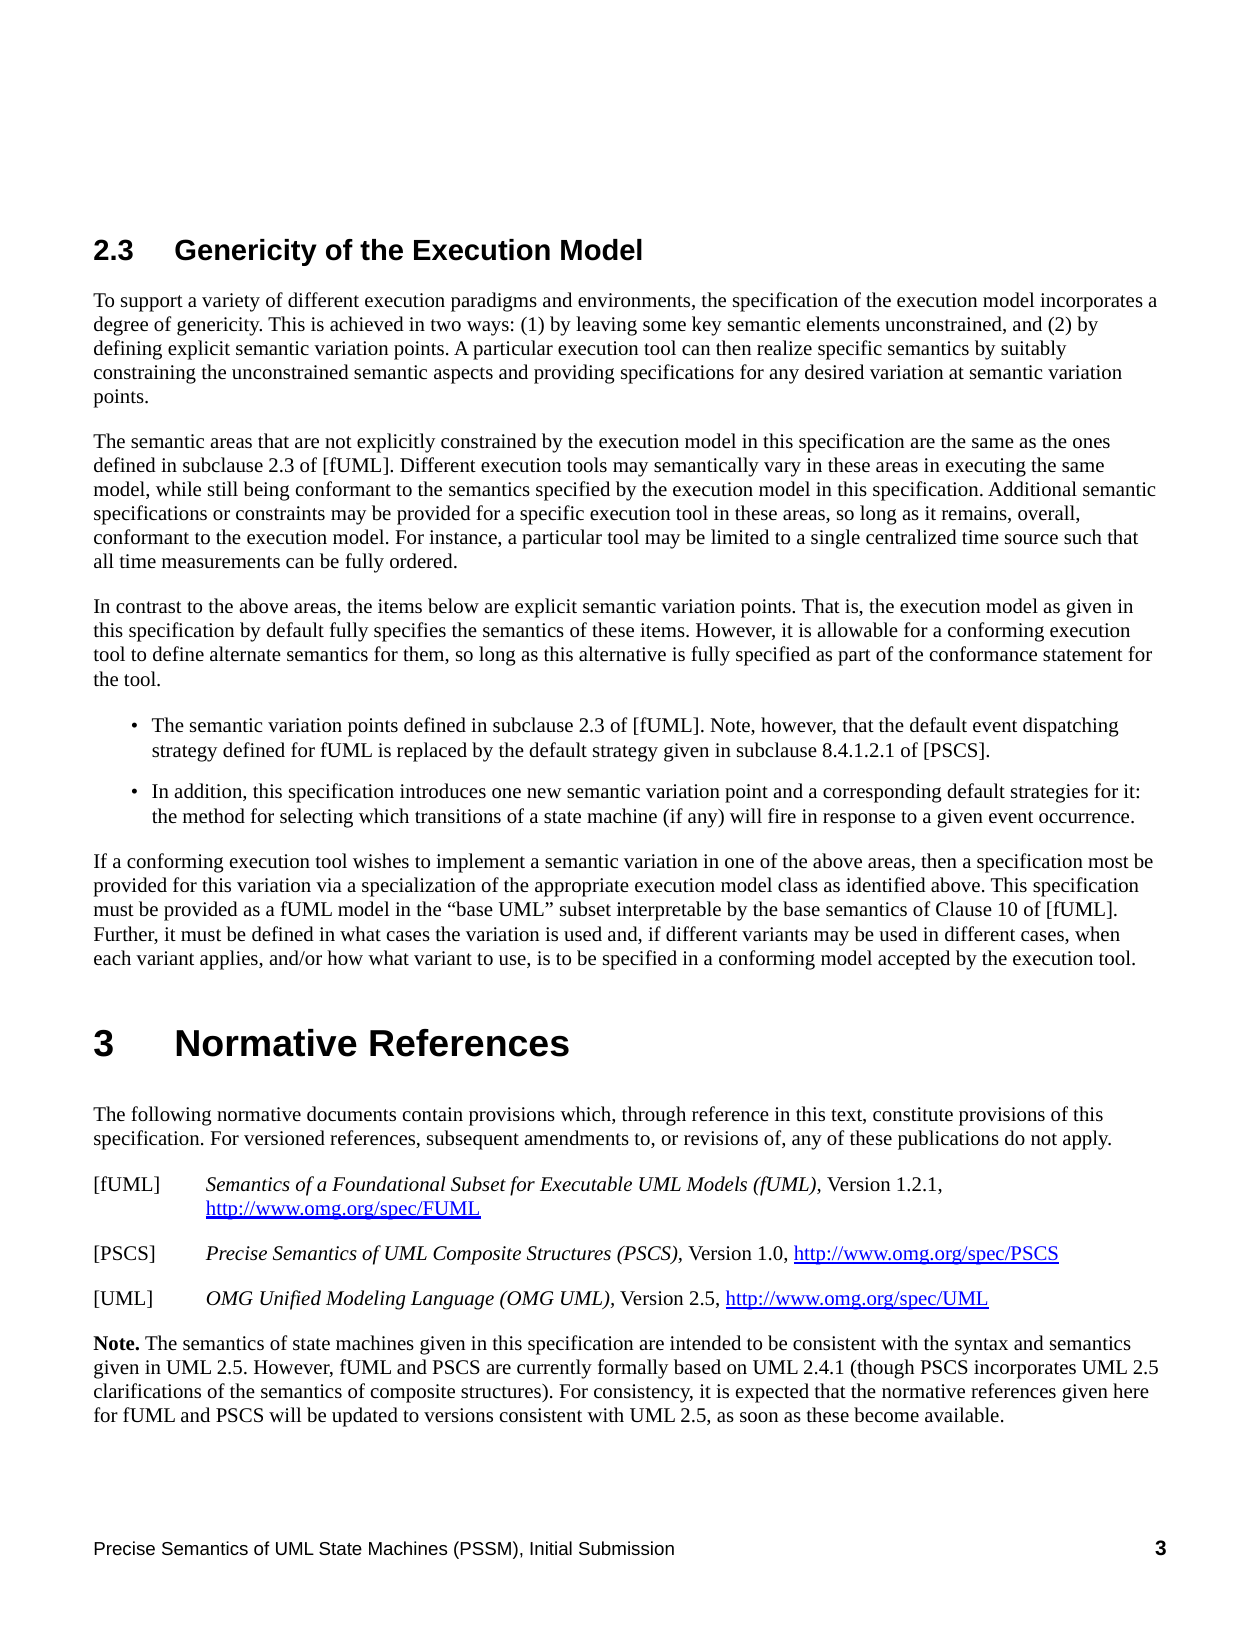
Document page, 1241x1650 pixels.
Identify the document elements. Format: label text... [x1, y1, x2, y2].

text The following normative documents contain provisions which, through reference in this text, constitute provisions of this specification. For versioned references, subsequent amendments to, or revisions of, any of these publications do not apply. [93, 1102, 1164, 1150]
list In addition, this specification introduces one new semantic variation point and a corresponding default strategies for it: the method for selecting which transitions of a state machine (if any) will fire in response to a given event occurrence. [131, 778, 1164, 828]
list The semantic variation points defined in subclause 2.3 of [fUML]. Note, however, that the default event dispatching strategy defined for fUML is replaced by the default strategy given in subclause 8.4.1.2.1 of [PSCS]. [131, 712, 1164, 762]
text The semantic areas that are not explicitly constrained by the execution model in this specification are the same as the ones defined in subclause 2.3 of [fUML]. Different execution tools may semantically vary in these areas in executing the same model, while still being conformant to the semantics specified by the execution model in this specification. Additional semantic specifications or constraints may be provided for a specific execution tool in these areas, so long as it remains, overall, conformant to the execution model. For instance, a particular tool may be limited to a single centralized time source such that all time measurements can be fully ordered. [93, 429, 1164, 573]
text Note. The semantics of state machines given in this specification are intended to be consistent with the syntax and semantics given in UML 2.5. However, fUML and PSCS are currently formally based on UML 2.4.1 (though PSCS incorporates UML 2.5 clarifications of the semantics of composite structures). For consistency, it is expected that the normative references given here for fUML and PSCS will be updated to versions consistent with UML 2.5, as soon as these become available. [93, 1331, 1164, 1427]
text [UML] OMG Unified Modeling Language (OMG UML), Version 2.5, http://www.omg.org/spec/UML [93, 1286, 1164, 1310]
subtitle Genericity of the Execution Model [93, 231, 1164, 266]
text [PSCS] Precise Semantics of UML Composite Structures (PSCS), Version 1.0, http://www.omg.org/spec/PSCS [93, 1241, 1164, 1265]
text To support a variety of different execution paradigms and environments, the specification of the execution model incorporates a degree of genericity. This is achieved in two ways: (1) by leaving some key semantic elements unconstrained, and (2) by defining explicit semantic variation points. A particular execution tool can then realize specific semantics by suitably constraining the unconstrained semantic aspects and providing specifications for any desired variation at semantic variation points. [93, 287, 1164, 408]
subtitle Normative References [93, 1022, 1164, 1065]
text [fUML] Semantics of a Foundational Subset for Executable UML Models (fUML), Version 1.2.1, http://www.omg.org/spec/FUML [93, 1171, 1164, 1219]
text If a conforming execution tool wishes to implement a semantic variation in one of the above areas, then a specification most be provided for this variation via a specialization of the appropriate execution model class as identified above. This specification must be provided as a fUML model in the “base UML” subset interpretable by the base semantics of Clause 10 of [fUML]. Further, it must be defined in what cases the variation is used and, if different variants may be used in different cases, when each variant applies, and/or how what variant to use, is to be specified in a conforming model accepted by the execution tool. [93, 849, 1164, 969]
text In contrast to the above areas, the items below are explicit semantic variation points. That is, the execution model as given in this specification by default fully specifies the semantics of these items. However, it is allowable for a conforming execution tool to define alternate semantics for them, so long as this alternative is fully specified as part of the conformance statement for the tool. [93, 594, 1164, 691]
